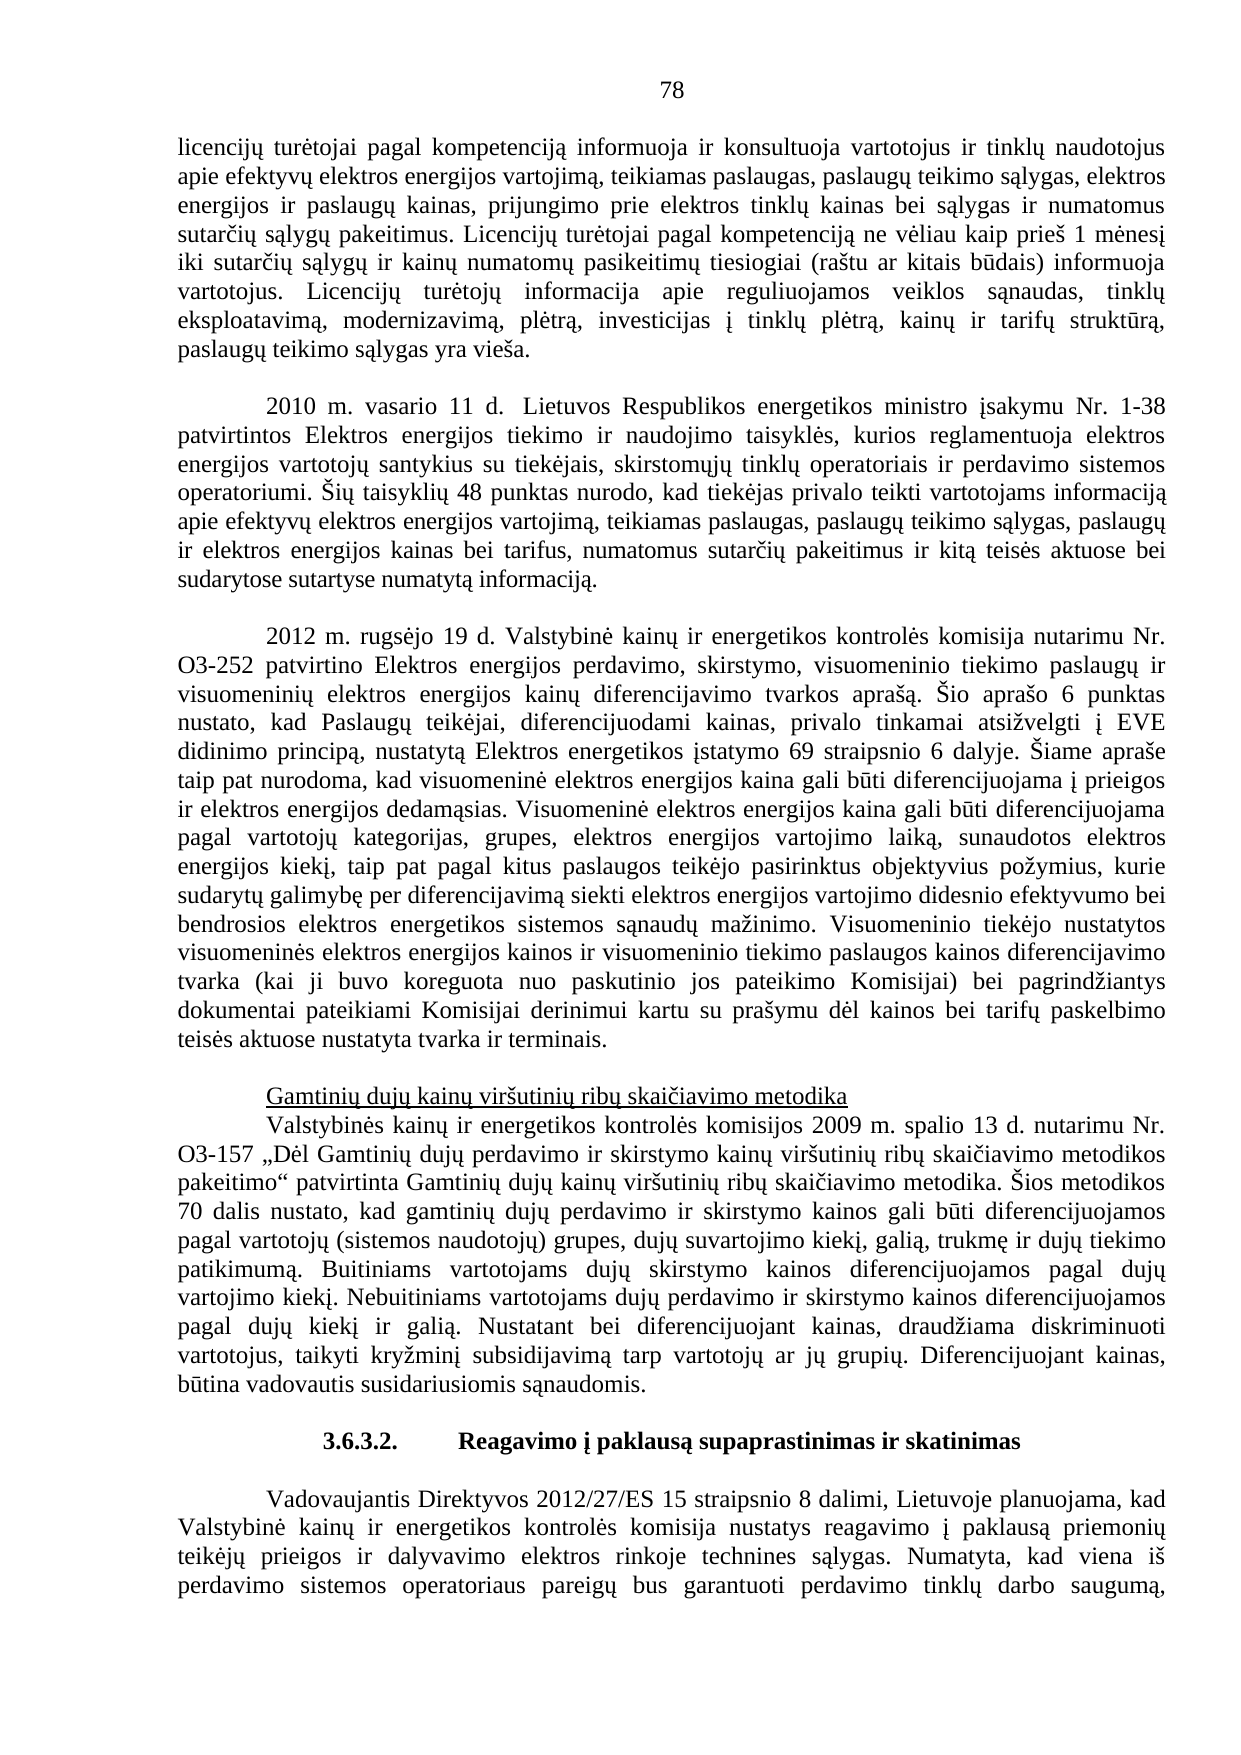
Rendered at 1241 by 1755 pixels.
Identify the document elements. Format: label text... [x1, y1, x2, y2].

text Gamtinių dujų kainų viršutinių ribų skaičiavimo metodika [177, 1081, 1166, 1110]
text Vadovaujantis Direktyvos 2012/27/ES 15 straipsnio 8 dalimi, Lietuvoje planuojama, kad Valstybinė kainų ir energetikos kontrolės komisija nustatys reagavimo į paklausą priemonių teikėjų prieigos ir dalyvavimo elektros rinkoje technines sąlygas. Numatyta, kad viena iš perdavimo sistemos operatoriaus pareigų bus garantuoti perdavimo tinklų darbo saugumą, [177, 1484, 1166, 1599]
text 2012 m. rugsėjo 19 d. Valstybinė kainų ir energetikos kontrolės komisija nutarimu Nr. O3-252 patvirtino Elektros energijos perdavimo, skirstymo, visuomeninio tiekimo paslaugų ir visuomeninių elektros energijos kainų diferencijavimo tvarkos aprašą. Šio aprašo 6 punktas nustato, kad Paslaugų teikėjai, diferencijuodami kainas, privalo tinkamai atsižvelgti į EVE didinimo principą, nustatytą Elektros energetikos įstatymo 69 straipsnio 6 dalyje. Šiame apraše taip pat nurodoma, kad visuomeninė elektros energijos kaina gali būti diferencijuojama į prieigos ir elektros energijos dedamąsias. Visuomeninė elektros energijos kaina gali būti diferencijuojama pagal vartotojų kategorijas, grupes, elektros energijos vartojimo laiką, sunaudotos elektros energijos kiekį, taip pat pagal kitus paslaugos teikėjo pasirinktus objektyvius požymius, kurie sudarytų galimybę per diferencijavimą siekti elektros energijos vartojimo didesnio efektyvumo bei bendrosios elektros energetikos sistemos sąnaudų mažinimo. Visuomeninio tiekėjo nustatytos visuomeninės elektros energijos kainos ir visuomeninio tiekimo paslaugos kainos diferencijavimo tvarka (kai ji buvo koreguota nuo paskutinio jos pateikimo Komisijai) bei pagrindžiantys dokumentai pateikiami Komisijai derinimui kartu su prašymu dėl kainos bei tarifų paskelbimo teisės aktuose nustatyta tvarka ir terminais. [177, 621, 1166, 1052]
text Valstybinės kainų ir energetikos kontrolės komisijos 2009 m. spalio 13 d. nutarimu Nr. O3-157 „Dėl Gamtinių dujų perdavimo ir skirstymo kainų viršutinių ribų skaičiavimo metodikos pakeitimo“ patvirtinta Gamtinių dujų kainų viršutinių ribų skaičiavimo metodika. Šios metodikos 70 dalis nustato, kad gamtinių dujų perdavimo ir skirstymo kainos gali būti diferencijuojamos pagal vartotojų (sistemos naudotojų) grupes, dujų suvartojimo kiekį, galią, trukmę ir dujų tiekimo patikimumą. Buitiniams vartotojams dujų skirstymo kainos diferencijuojamos pagal dujų vartojimo kiekį. Nebuitiniams vartotojams dujų perdavimo ir skirstymo kainos diferencijuojamos pagal dujų kiekį ir galią. Nustatant bei diferencijuojant kainas, draudžiama diskriminuoti vartotojus, taikyti kryžminį subsidijavimą tarp vartotojų ar jų grupių. Diferencijuojant kainas, būtina vadovautis susidariusiomis sąnaudomis. [177, 1110, 1166, 1397]
text 3.6.3.2. Reagavimo į paklausą supaprastinimas ir skatinimas [177, 1426, 1166, 1455]
text 2010 m. vasario 11 d. Lietuvos Respublikos energetikos ministro įsakymu Nr. 1-38 patvirtintos Elektros energijos tiekimo ir naudojimo taisyklės, kurios reglamentuoja elektros energijos vartotojų santykius su tiekėjais, skirstomųjų tinklų operatoriais ir perdavimo sistemos operatoriumi. Šių taisyklių 48 punktas nurodo, kad tiekėjas privalo teikti vartotojams informaciją apie efektyvų elektros energijos vartojimą, teikiamas paslaugas, paslaugų teikimo sąlygas, paslaugų ir elektros energijos kainas bei tarifus, numatomus sutarčių pakeitimus ir kitą teisės aktuose bei sudarytose sutartyse numatytą informaciją. [177, 391, 1166, 592]
text licencijų turėtojai pagal kompetenciją informuoja ir konsultuoja vartotojus ir tinklų naudotojus apie efektyvų elektros energijos vartojimą, teikiamas paslaugas, paslaugų teikimo sąlygas, elektros energijos ir paslaugų kainas, prijungimo prie elektros tinklų kainas bei sąlygas ir numatomus sutarčių sąlygų pakeitimus. Licencijų turėtojai pagal kompetenciją ne vėliau kaip prieš 1 mėnesį iki sutarčių sąlygų ir kainų numatomų pasikeitimų tiesiogiai (raštu ar kitais būdais) informuoja vartotojus. Licencijų turėtojų informacija apie reguliuojamos veiklos sąnaudas, tinklų eksploatavimą, modernizavimą, plėtrą, investicijas į tinklų plėtrą, kainų ir tarifų struktūrą, paslaugų teikimo sąlygas yra vieša. [177, 132, 1166, 362]
